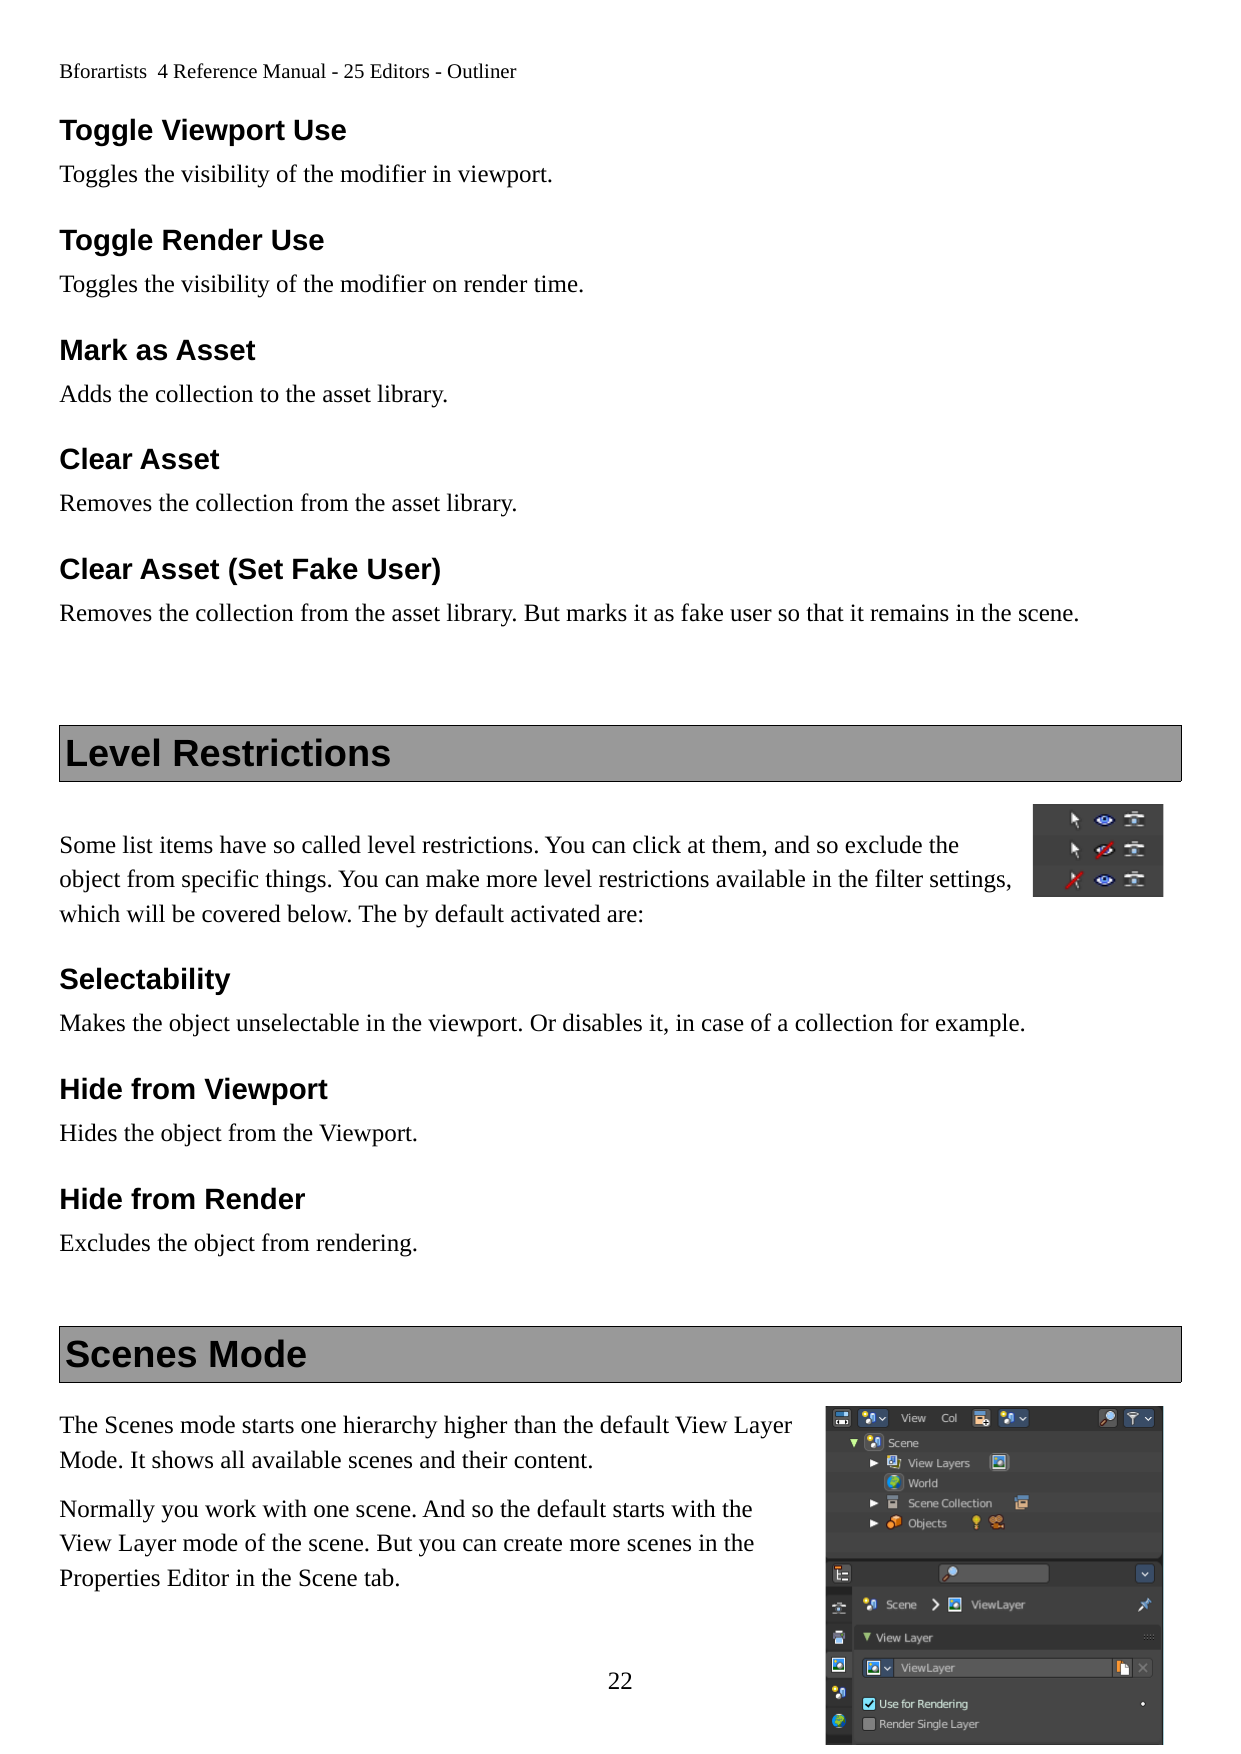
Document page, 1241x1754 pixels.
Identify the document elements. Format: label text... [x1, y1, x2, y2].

text Makes the object unselectable in the viewport. Or disables it, in case of a collection for example. [59, 1008, 1181, 1037]
text Some list items have so called level restrictions. You can click at them, and so exclude the object from specific things. You can make more level restrictions available in the filter settings, which will be covered below. The by default activated are: [59, 830, 1181, 927]
text Removes the collection from the asset library. [59, 488, 1181, 517]
text Adds the collection to the asset library. [59, 379, 1181, 407]
subtitle Selectability [59, 962, 1181, 996]
text The Scenes mode starts one hierarchy higher than the default View Layer Mode. It shows all available scenes and their content. [59, 1411, 825, 1474]
picture [825, 1406, 1164, 1745]
table_header Level Restrictions [60, 726, 1181, 781]
subtitle Clear Asset (Set Fake User) [59, 552, 1181, 586]
subtitle Mark as Asset [59, 332, 1181, 366]
text Removes the collection from the asset library. But marks it as fake user so that it remains in the scene. [59, 598, 1181, 627]
subtitle Hide from Viewport [59, 1072, 1181, 1106]
subtitle Clear Asset [59, 442, 1181, 476]
picture [1032, 804, 1164, 897]
text Hides the object from the Viewport. [59, 1118, 1181, 1147]
text Normally you work with one scene. And so the default starts with the View Layer mode of the scene. But you can create more scenes in the Properties Editor in the Scene tab. [59, 1494, 825, 1592]
table_header Scenes Mode [60, 1327, 1181, 1382]
subtitle Toggle Render Use [59, 222, 1181, 256]
text Excludes the object from rendering. [59, 1228, 1181, 1257]
text Toggles the visibility of the modifier in viewport. [59, 159, 1181, 188]
subtitle Hide from Render [59, 1182, 1181, 1216]
subtitle Toggle Viewport Use [59, 113, 1181, 146]
text Toggles the visibility of the modifier on render time. [59, 269, 1181, 297]
